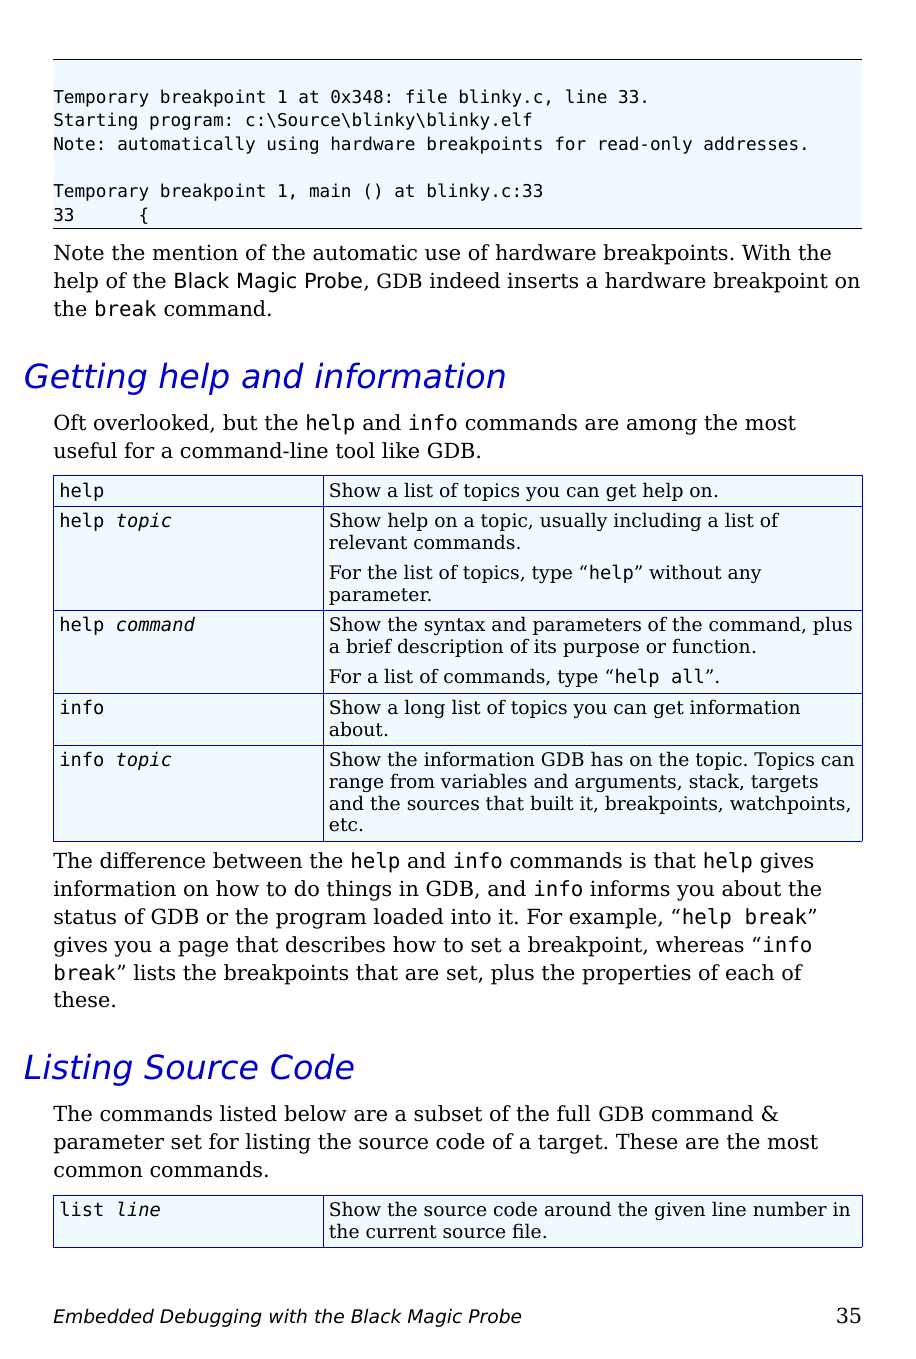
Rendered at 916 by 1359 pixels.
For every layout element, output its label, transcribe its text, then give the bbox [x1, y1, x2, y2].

text Temporary breakpoint 1, main () at blinky.c:33 [53, 177, 862, 201]
table_header help [54, 476, 323, 506]
text Note: automatically using hardware breakpoints for read-only addresses. [53, 130, 862, 154]
text Starting program: c:\Source\blinky\blinky.elf [53, 106, 862, 130]
table_header list line [54, 1196, 323, 1247]
table_cell Show the information GDB has on the topic. Topics can range from variables and arguments, stack, targets and the sources that built it, breakpoints, watchpoints, etc. [324, 746, 862, 841]
text The difference between the help and info commands is that help gives information on how to do things in GDB, and info informs you about the status of GDB or the program loaded into it. For example, “help break” gives you a page that describes how to set a breakpoint, whereas “info break” lists the breakpoints that are set, plus the properties of each of these. [53, 849, 862, 1013]
text 33 { [53, 201, 862, 228]
table_header Show the source code around the given line number in the current source file. [324, 1196, 862, 1247]
subtitle Getting help and information [24, 357, 862, 396]
table_header Show a list of topics you can get help on. [324, 476, 862, 506]
text Temporary breakpoint 1 at 0x348: file blinky.c, line 33. [53, 83, 862, 106]
table_cell Show the syntax and parameters of the command, plus a brief description of its purpose or function. For a list of commands, type “help all”. [324, 611, 862, 692]
table_cell Show help on a topic, usually including a list of relevant commands. For the list of topics, type “help” without any parameter. [324, 507, 862, 610]
table_cell info topic [54, 746, 323, 841]
text Oft overlooked, but the ￹help and ￹info commands are among the most useful for a command-line tool like GDB. [53, 411, 862, 463]
text Note the mention of the automatic use of hardware breakpoints. With the help of the Black Magic Probe, GDB indeed inserts a hardware breakpoint on the break command. [53, 241, 862, 321]
subtitle Listing Source Code [24, 1049, 862, 1088]
table_cell Show a long list of topics you can get information about. [324, 694, 862, 744]
table_cell info [54, 694, 323, 744]
table_cell help topic [54, 507, 323, 610]
table_cell help command [54, 611, 323, 692]
text The commands listed below are a subset of the full GDB command & parameter set for listing the source code of a target. These are the most common commands. [53, 1102, 862, 1182]
